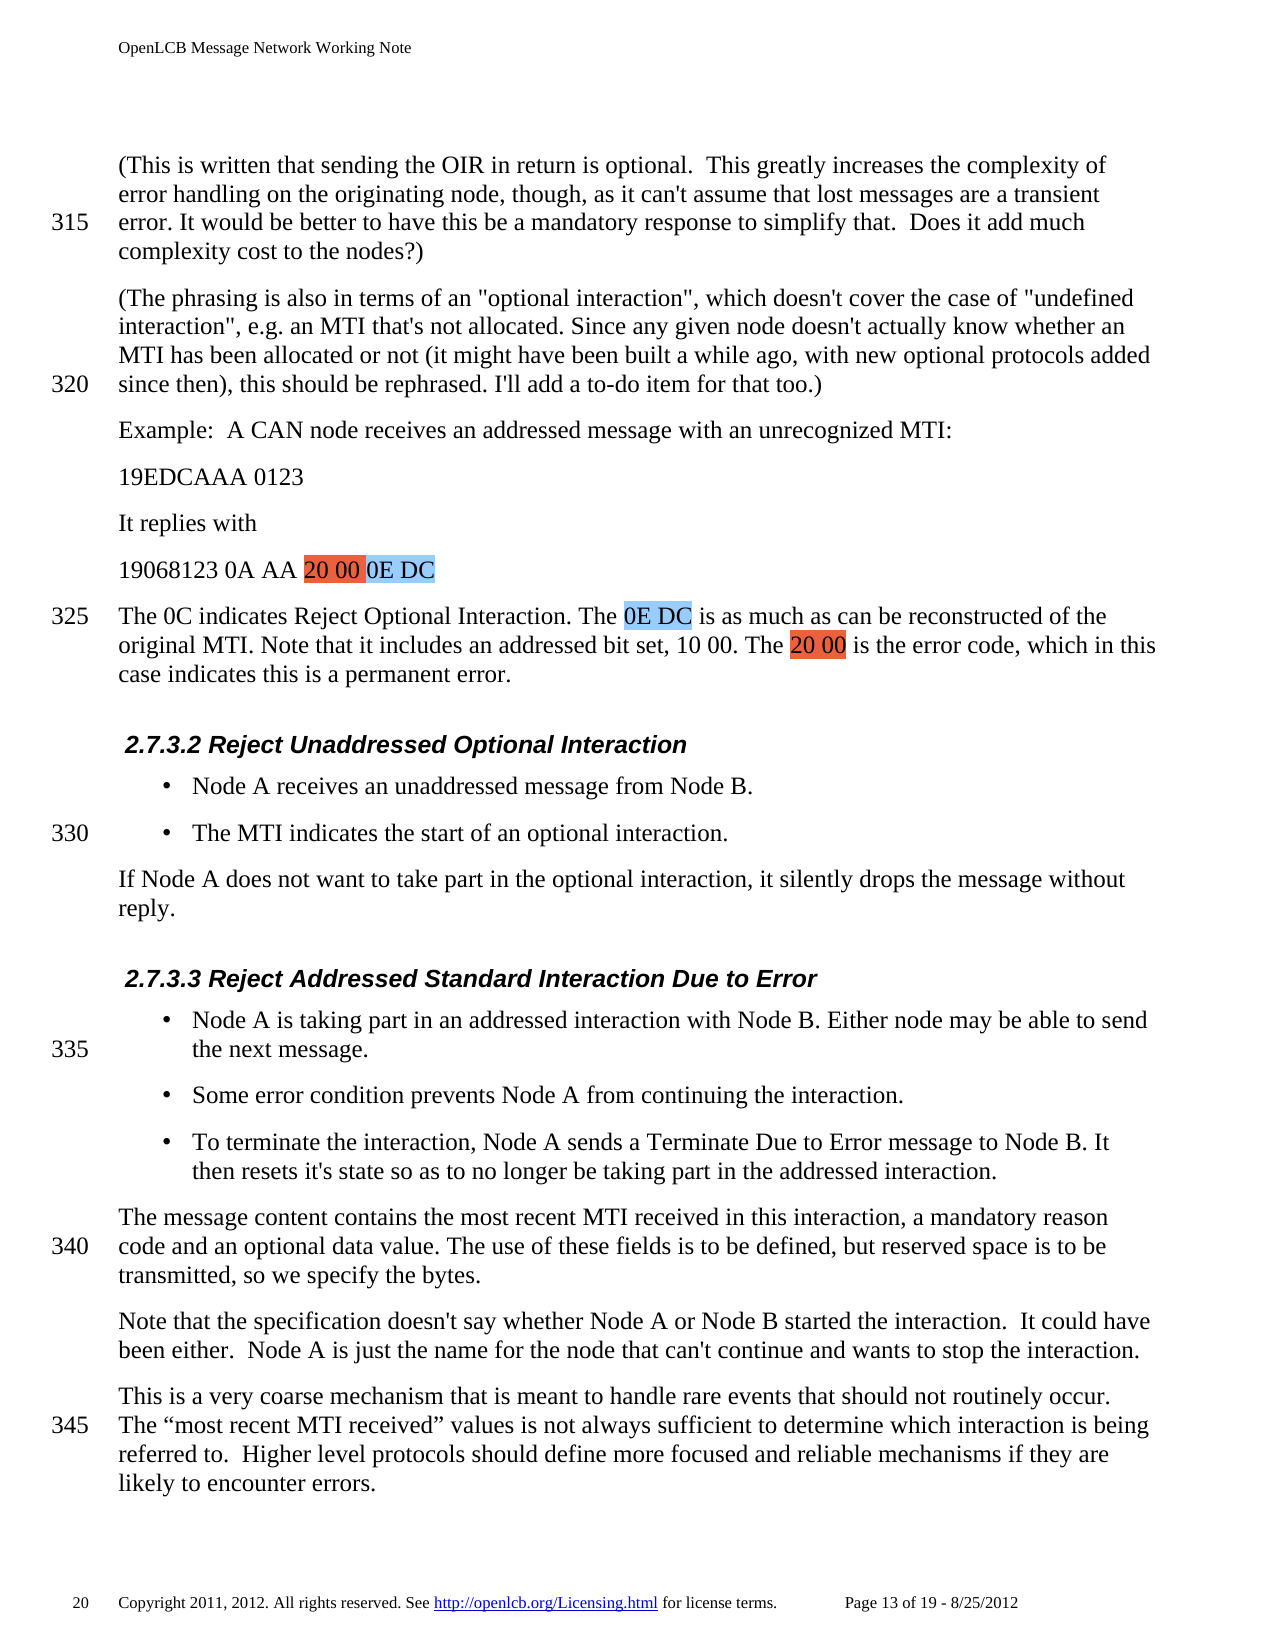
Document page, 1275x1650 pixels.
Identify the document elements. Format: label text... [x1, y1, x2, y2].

text The 0C indicates Reject Optional Interaction. The 0E DC is as much as can be reconstructed of the original MTI. Note that it includes an addressed bit set, 10 00. The 20 00 is the error code, which in this case indicates this is a permanent error. [118, 601, 1157, 687]
text This is a very coarse mechanism that is meant to handle rare events that should not routinely occur. The “most recent MTI received” values is not always sufficient to determine which interaction is being referred to. Higher level protocols should define more focused and reliable mechanisms if they are likely to encounter errors. [118, 1381, 1157, 1496]
subtitle Reject Addressed Standard Interaction Due to Error [118, 964, 1157, 993]
list Node A is taking part in an addressed interaction with Node B. Either node may be able to send the next message. [162, 1005, 1157, 1063]
list Some error condition prevents Node A from continuing the interaction. [162, 1081, 1157, 1109]
list Node A receives an unaddressed message from Node B. [162, 771, 1157, 800]
text 19068123 0A AA 20 00 0E DC [118, 555, 1157, 583]
text 19EDCAAA 0123 [118, 462, 1157, 491]
text Note that the specification doesn't say whether Node A or Node B started the interaction. It could have been either. Node A is just the name for the node that can't continue and wants to stop the interaction. [118, 1306, 1157, 1364]
text The message content contains the most recent MTI received in this interaction, a mandatory reason code and an optional data value. The use of these fields is to be defined, but reserved space is to be transmitted, so we specify the bytes. [118, 1202, 1157, 1288]
list The MTI indicates the start of an optional interaction. [162, 818, 1157, 846]
list To terminate the interaction, Node A sends a Terminate Due to Error message to Node B. It then resets it's state so as to no longer be taking part in the addressed interaction. [162, 1127, 1157, 1184]
text It replies with [118, 508, 1157, 537]
text (The phrasing is also in terms of an "optional interaction", which doesn't cover the case of "undefined interaction", e.g. an MTI that's not allocated. Since any given node doesn't actually know whether an MTI has been allocated or not (it might have been built a while ago, with new optional protocols added since then), this should be rephrased. I'll add a to-do item for that too.) [118, 283, 1157, 398]
text If Node A does not want to take part in the optional interaction, it silently drops the message without reply. [118, 864, 1157, 922]
text (This is written that sending the OIR in return is optional. This greatly increases the complexity of error handling on the originating node, though, as it can't assume that lost messages are a transient error. It would be better to have this be a mandatory response to simplify that. Does it add much complexity cost to the nodes?) [118, 150, 1157, 265]
subtitle Reject Unaddressed Optional Interaction [118, 730, 1157, 759]
text Example: A CAN node receives an addressed message with an unrecognized MTI: [118, 415, 1157, 444]
